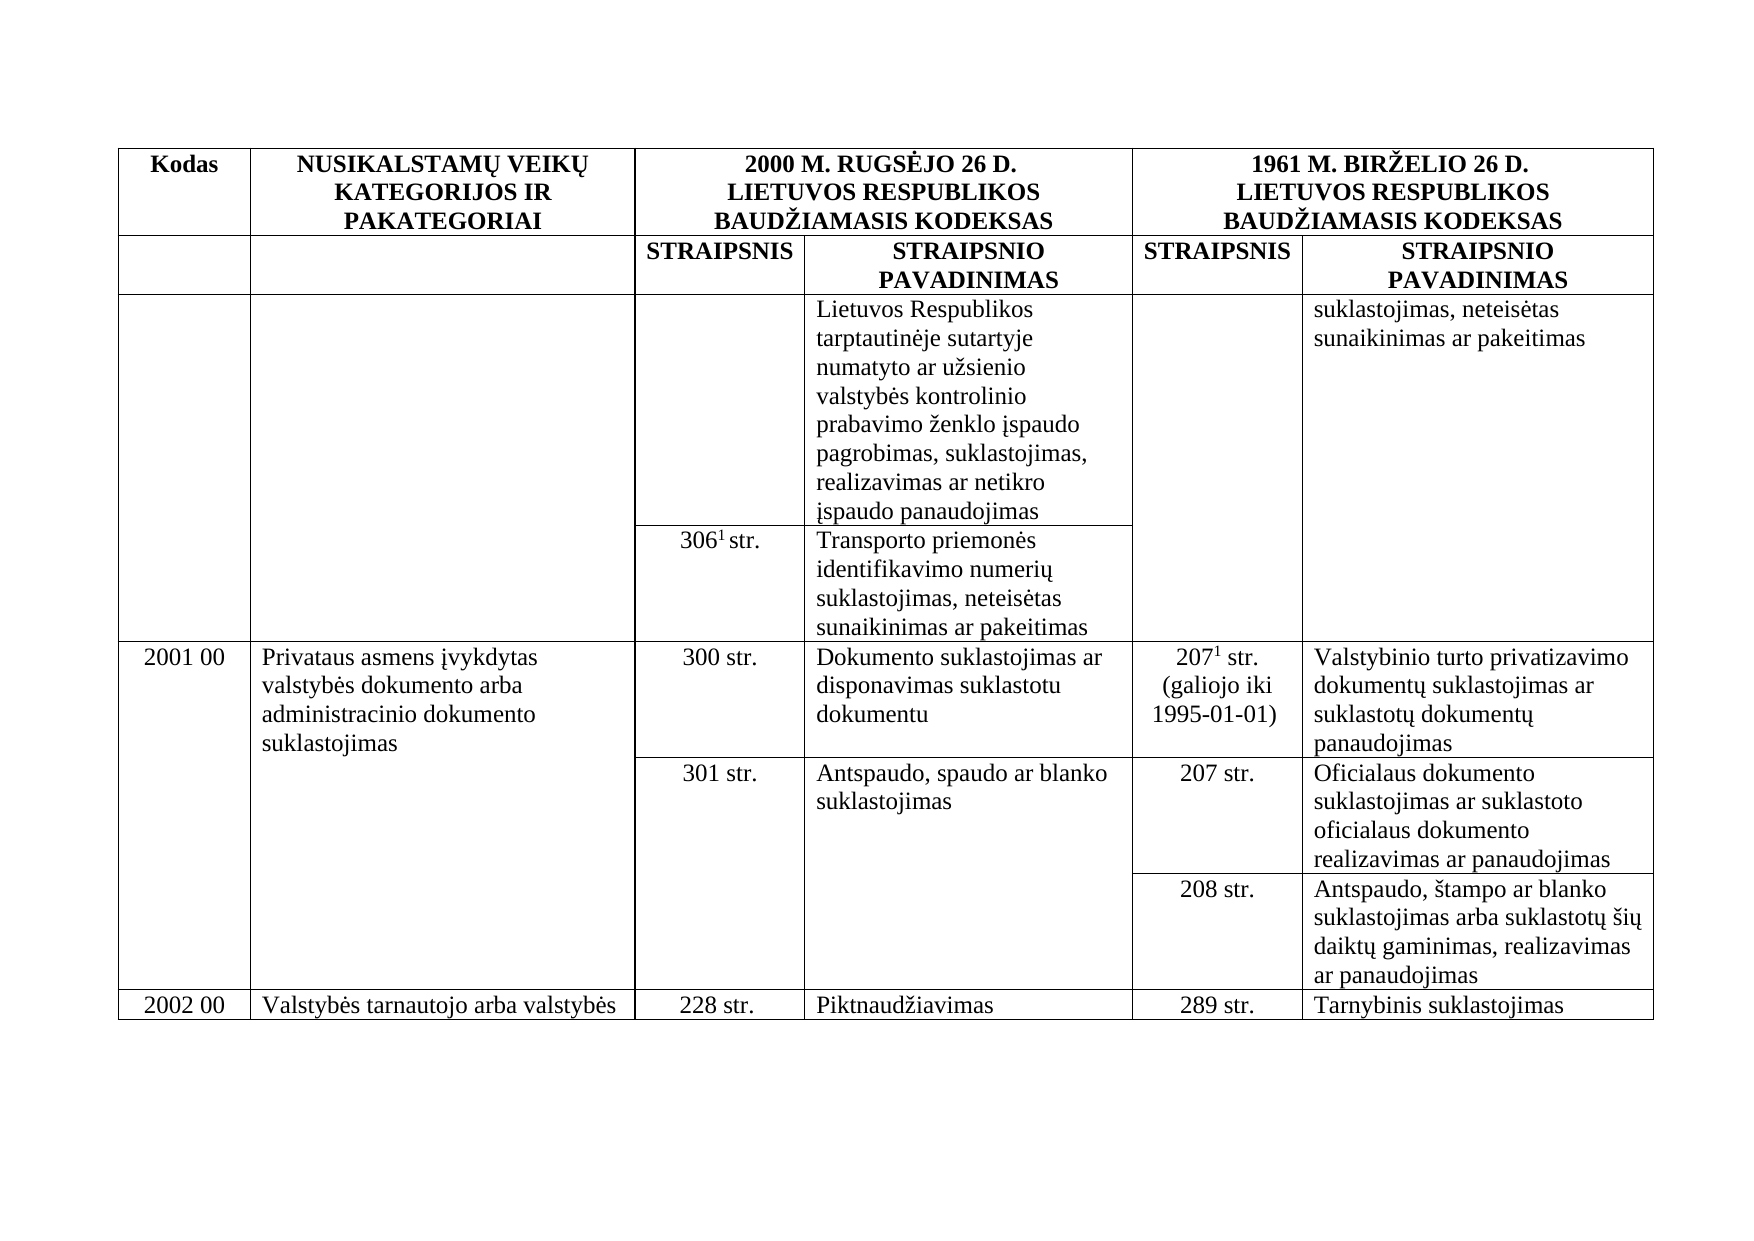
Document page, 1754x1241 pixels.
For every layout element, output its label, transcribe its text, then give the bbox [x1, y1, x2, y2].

table_cell 301 str. [636, 758, 804, 989]
table_cell 2001 00 [119, 642, 250, 989]
table_cell Valstybinio turto privatizavimo dokumentų suklastojimas ar suklastotų dokumentų panaudojimas [1303, 642, 1653, 757]
table_cell 2002 00 [119, 990, 250, 1018]
table_cell 2071 str. (galiojo iki 1995-01-01) [1133, 642, 1302, 757]
table_cell STRAIPSNIS [636, 236, 804, 293]
table_cell 300 str. [636, 642, 804, 757]
table_cell [251, 295, 634, 641]
table_cell Valstybės tarnautojo arba valstybės [251, 990, 634, 1018]
table_cell Tarnybinis suklastojimas [1303, 990, 1653, 1018]
table_cell STRAIPSNIO PAVADINIMAS [1303, 236, 1653, 293]
table_header 2000 M. RUGSĖJO 26 D. LIETUVOS RESPUBLIKOS BAUDŽIAMASIS KODEKSAS [636, 149, 1132, 235]
table_cell [119, 236, 250, 293]
table_cell Piktnaudžiavimas [805, 990, 1132, 1018]
table_cell 228 str. [636, 990, 804, 1018]
table_cell [251, 236, 634, 293]
table_cell Oficialaus dokumento suklastojimas ar suklastoto oficialaus dokumento realizavimas ar panaudojimas [1303, 758, 1653, 873]
table_cell 3061 str. [636, 526, 804, 641]
table_header Kodas [119, 149, 250, 235]
table_cell [119, 295, 250, 641]
table_cell 207 str. [1133, 758, 1302, 873]
table_cell [1133, 295, 1302, 641]
table_cell [636, 295, 804, 524]
table_cell STRAIPSNIS [1133, 236, 1302, 293]
table_cell Privataus asmens įvykdytas valstybės dokumento arba administracinio dokumento suklastojimas [251, 642, 634, 989]
table_cell Dokumento suklastojimas ar disponavimas suklastotu dokumentu [805, 642, 1132, 757]
table_cell 289 str. [1133, 990, 1302, 1018]
table_header 1961 M. BIRŽELIO 26 D. LIETUVOS RESPUBLIKOS BAUDŽIAMASIS KODEKSAS [1133, 149, 1653, 235]
table_cell Antspaudo, štampo ar blanko suklastojimas arba suklastotų šių daiktų gaminimas, realizavimas ar panaudojimas [1303, 874, 1653, 989]
table_cell suklastojimas, neteisėtas sunaikinimas ar pakeitimas [1303, 295, 1653, 641]
table_cell 208 str. [1133, 874, 1302, 989]
table_cell Antspaudo, spaudo ar blanko suklastojimas [805, 758, 1132, 989]
table_cell Lietuvos Respublikos tarptautinėje sutartyje numatyto ar užsienio valstybės kontrolinio prabavimo ženklo įspaudo pagrobimas, suklastojimas, realizavimas ar netikro įspaudo panaudojimas [805, 295, 1132, 524]
table_cell Transporto priemonės identifikavimo numerių suklastojimas, neteisėtas sunaikinimas ar pakeitimas [805, 526, 1132, 641]
table_cell STRAIPSNIO PAVADINIMAS [805, 236, 1132, 293]
table_header NUSIKALSTAMŲ VEIKŲ KATEGORIJOS IR PAKATEGORIAI [251, 149, 634, 235]
